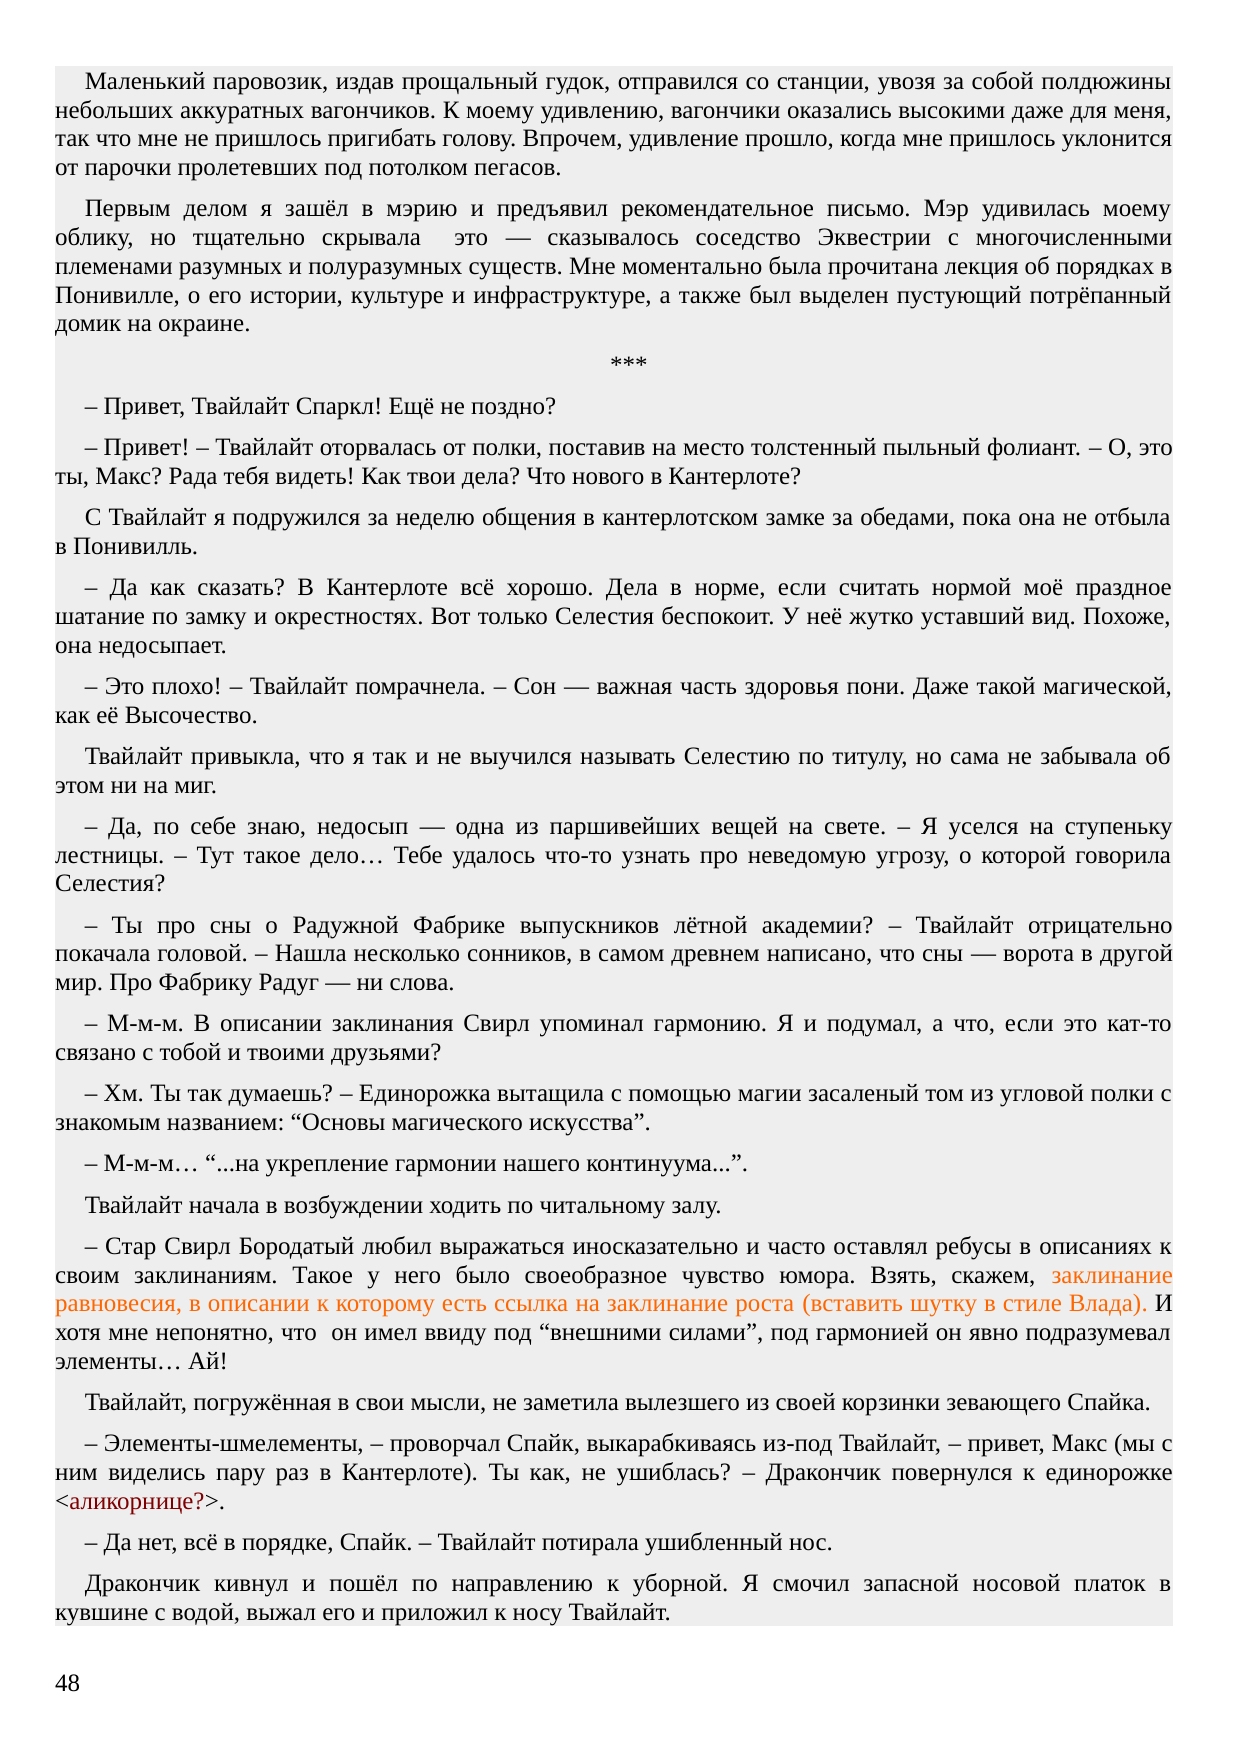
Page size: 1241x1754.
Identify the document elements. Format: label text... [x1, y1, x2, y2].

text – Стар Свирл Бородатый любил выражаться иносказательно и часто оставлял ребусы в описаниях к своим заклинаниям. Такое у него было своеобразное чувство юмора. Взять, скажем, заклинание равновесия, в описании к которому есть ссылка на заклинание роста (вставить шутку в стиле Влада). И хотя мне непонятно, что он имел ввиду под “внешними силами”, под гармонией он явно подразумевал элементы… Ай! [55, 1231, 1173, 1375]
text – Привет, Твайлайт Спаркл! Ещё не поздно? [55, 391, 1173, 420]
text – Ты про сны о Радужной Фабрике выпускников лётной академии? – Твайлайт отрицательно покачала головой. – Нашла несколько сонников, в самом древнем написано, что сны — ворота в другой мир. Про Фабрику Радуг — ни слова. [55, 910, 1173, 996]
text Твайлайт начала в возбуждении ходить по читальному залу. [55, 1190, 1173, 1218]
text С Твайлайт я подружился за неделю общения в кантерлотском замке за обедами, пока она не отбыла в Понивилль. [55, 502, 1173, 560]
text – Элементы-шмелементы, – проворчал Спайк, выкарабкиваясь из-под Твайлайт, – привет, Макс (мы с ним виделись пару раз в Кантерлоте). Ты как, не ушиблась? – Дракончик повернулся к единорожке <аликорнице?>. [55, 1428, 1173, 1515]
text Маленький паровозик, издав прощальный гудок, отправился со станции, увозя за собой полдюжины небольших аккуратных вагончиков. К моему удивлению, вагончики оказались высокими даже для меня, так что мне не пришлось пригибать голову. Впрочем, удивление прошло, когда мне пришлось уклонится от парочки пролетевших под потолком пегасов. [55, 66, 1173, 181]
text – Да как сказать? В Кантерлоте всё хорошо. Дела в норме, если считать нормой моё праздное шатание по замку и окрестностях. Вот только Селестия беспокоит. У неё жутко уставший вид. Похоже, она недосыпает. [55, 572, 1173, 658]
text – Да нет, всё в порядке, Спайк. – Твайлайт потирала ушибленный нос. [55, 1527, 1173, 1556]
text *** [55, 350, 1173, 378]
text Твайлайт привыкла, что я так и не выучился называть Селестию по титулу, но сама не забывала об этом ни на миг. [55, 741, 1173, 798]
text – Да, по себе знаю, недосып — одна из паршивейших вещей на свете. – Я уселся на ступеньку лестницы. – Тут такое дело… Тебе удалось что-то узнать про неведомую угрозу, о которой говорила Селестия? [55, 811, 1173, 897]
text – Хм. Ты так думаешь? – Единорожка вытащила с помощью магии засаленый том из угловой полки с знакомым названием: “Основы магического искусства”. [55, 1078, 1173, 1136]
text Твайлайт, погружённая в свои мысли, не заметила вылезшего из своей корзинки зевающего Спайка. [55, 1387, 1173, 1416]
text – М-м-м… “...на укрепление гармонии нашего континуума...”. [55, 1148, 1173, 1177]
text Дракончик кивнул и пошёл по направлению к уборной. Я смочил запасной носовой платок в кувшине с водой, выжал его и приложил к носу Твайлайт. [55, 1568, 1173, 1626]
text – Это плохо! – Твайлайт помрачнела. – Сон — важная часть здоровья пони. Даже такой магической, как её Высочество. [55, 671, 1173, 728]
text – М-м-м. В описании заклинания Свирл упоминал гармонию. Я и подумал, а что, если это кат-то связано с тобой и твоими друзьями? [55, 1008, 1173, 1066]
text Первым делом я зашёл в мэрию и предъявил рекомендательное письмо. Мэр удивилась моему облику, но тщательно скрывала это — сказывалось соседство Эквестрии с многочисленными племенами разумных и полуразумных существ. Мне моментально была прочитана лекция об порядках в Понивилле, о его истории, культуре и инфраструктуре, а также был выделен пустующий потрёпанный домик на окраине. [55, 193, 1173, 337]
text – Привет! – Твайлайт оторвалась от полки, поставив на место толстенный пыльный фолиант. – О, это ты, Макс? Рада тебя видеть! Как твои дела? Что нового в Кантерлоте? [55, 432, 1173, 490]
